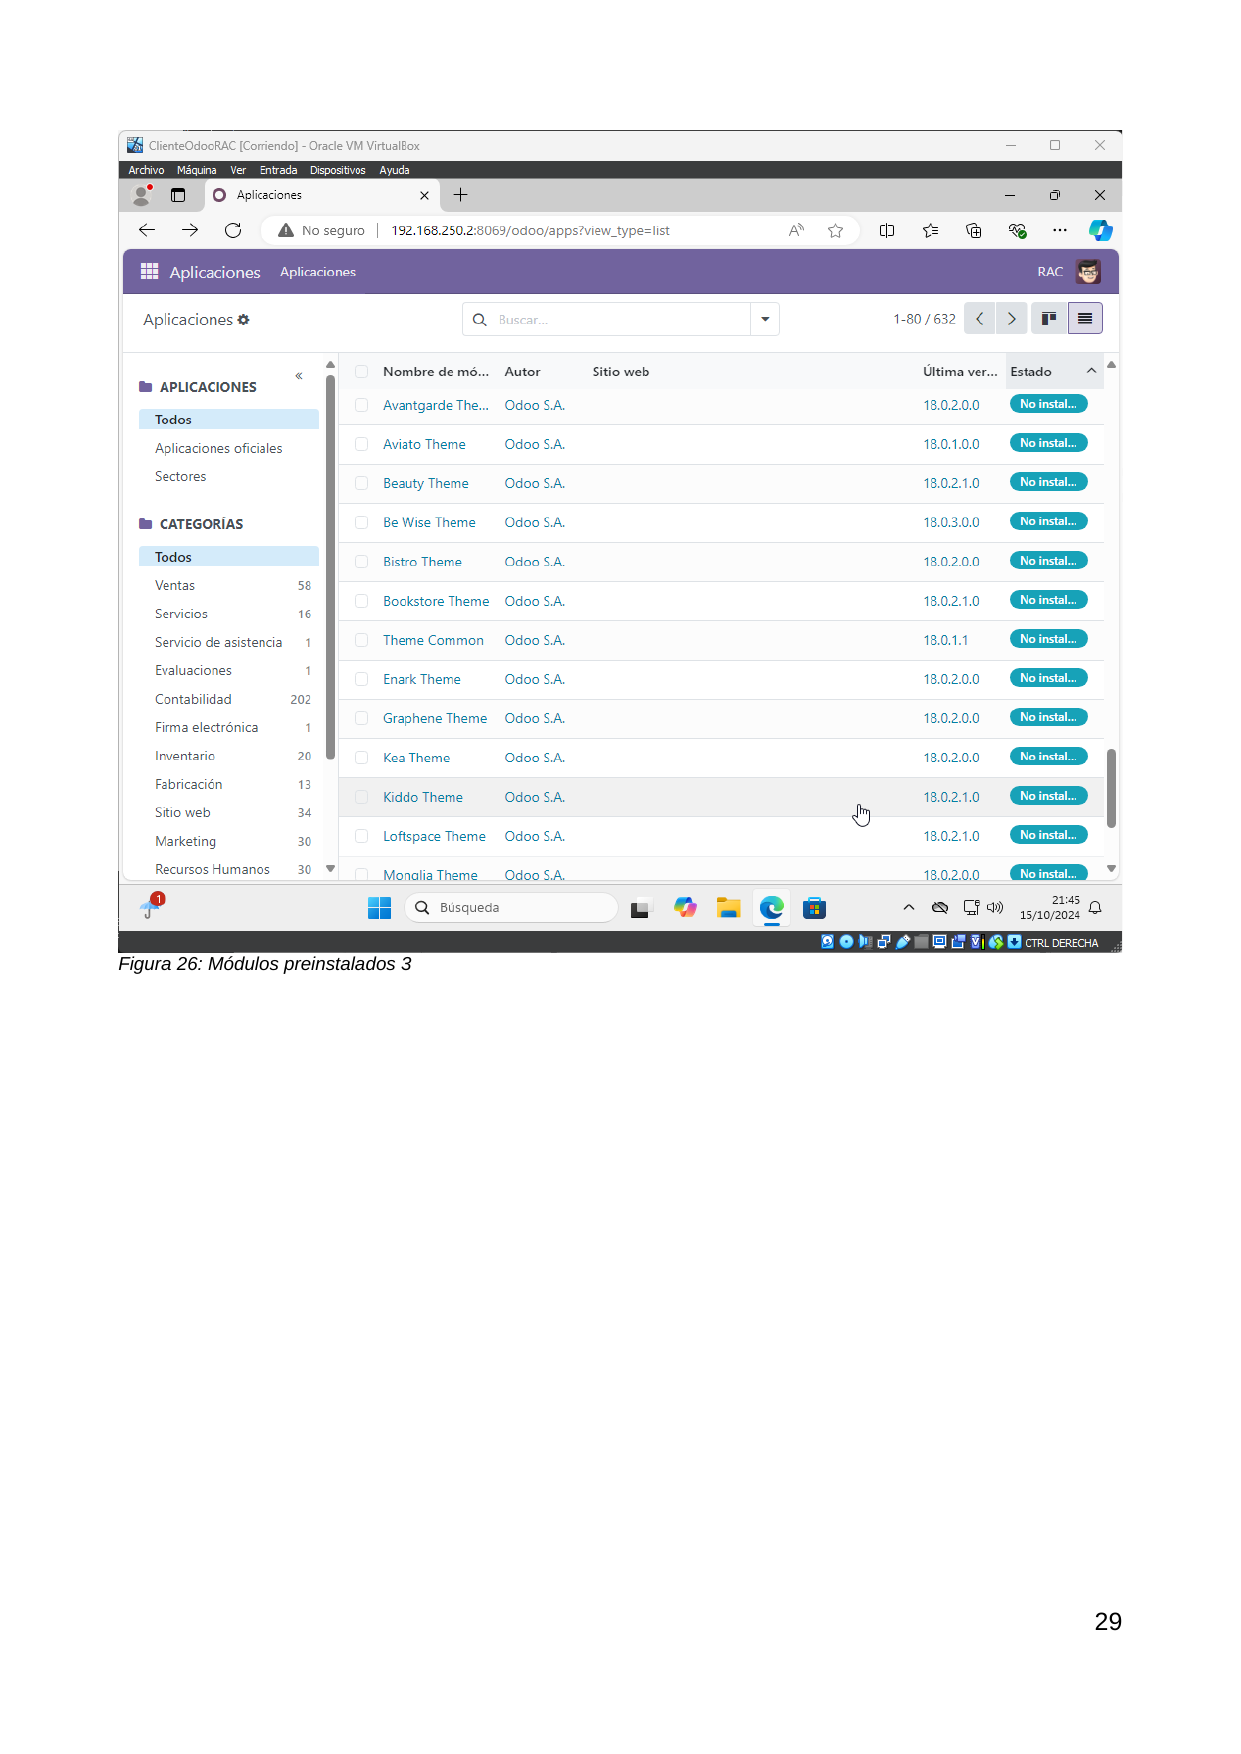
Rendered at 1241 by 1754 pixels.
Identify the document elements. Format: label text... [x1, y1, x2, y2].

picture [118, 130, 1123, 953]
text Figura 26: Módulos preinstalados 3 [118, 953, 1122, 974]
